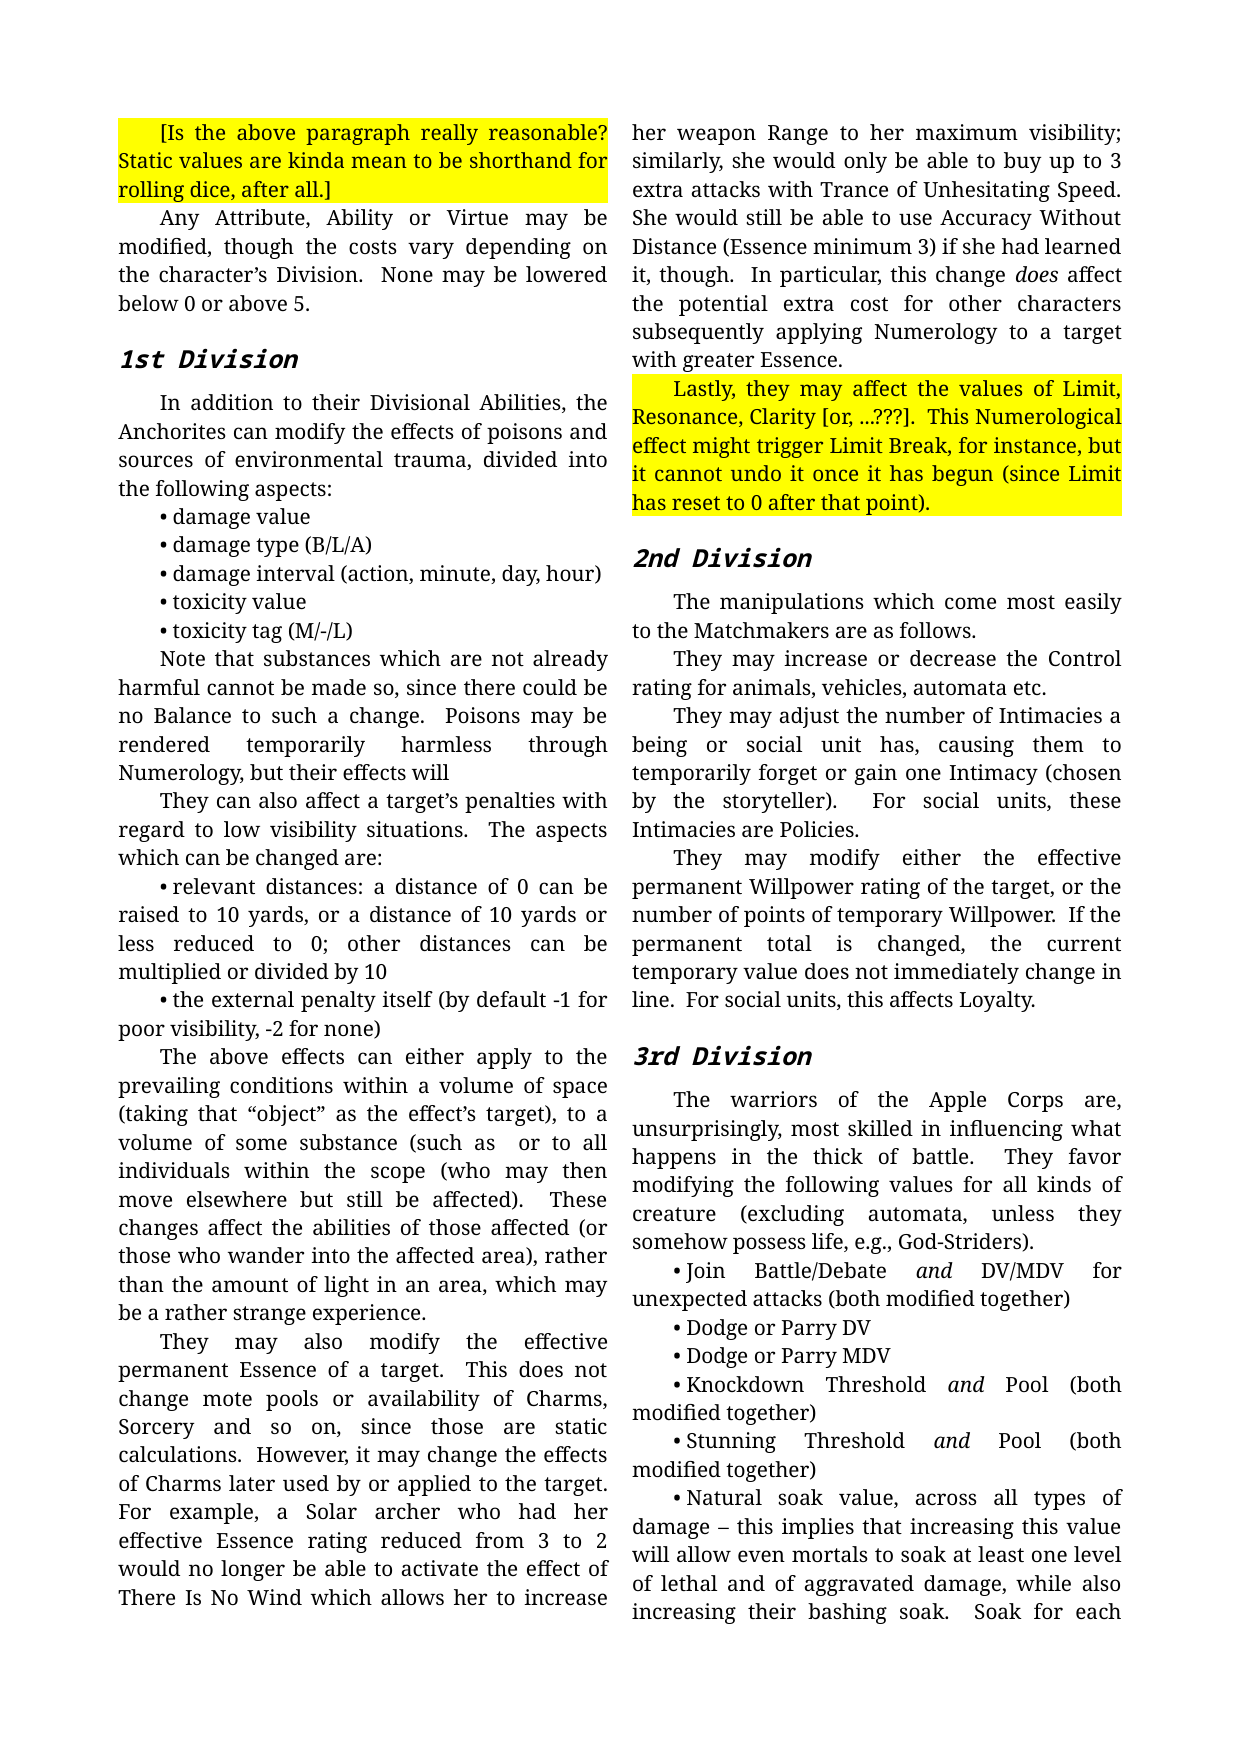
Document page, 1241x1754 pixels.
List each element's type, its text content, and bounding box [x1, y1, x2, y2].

text They may adjust the number of Intimacies a being or social unit has, causing them to temporarily forget or gain one Intimacy (chosen by the storyteller). For social units, these Intimacies are Policies. [632, 701, 1122, 843]
list damage interval (action, minute, day, hour) [118, 559, 608, 587]
list toxicity value [118, 587, 608, 616]
list damage value [118, 502, 608, 531]
subtitle 3rd Division [632, 1039, 1122, 1073]
subtitle 1st Division [118, 342, 608, 376]
text The warriors of the Apple Corps are, unsurprisingly, most skilled in influencing what happens in the thick of battle. They favor modifying the following values for all kinds of creature (excluding automata, unless they somehow possess life, e.g., God-Striders). [632, 1085, 1122, 1256]
subtitle 2nd Division [632, 541, 1122, 575]
list Knockdown Threshold and Pool (both modified together) [632, 1370, 1122, 1427]
list Join Battle/Debate and DV/MDV for unexpected attacks (both modified together) [632, 1256, 1122, 1313]
list Dodge or Parry DV [632, 1313, 1122, 1341]
text They may also modify the effective permanent Essence of a target. This does not change mote pools or availability of Charms, Sorcery and so on, since those are static calculations. However, it may change the effects of Charms later used by or applied to the target. For example, a Solar archer who had her effective Essence rating reduced from 3 to 2 would no longer be able to activate the effect of There Is No Wind which allows her to increase [118, 1327, 608, 1611]
list the external penalty itself (by default -1 for poor visibility, -2 for none) [118, 986, 608, 1042]
text They may modify either the effective permanent Willpower rating of the target, or the number of points of temporary Willpower. If the permanent total is changed, the current temporary value does not immediately change in line. For social units, this affects Loyalty. [632, 843, 1122, 1014]
list Natural soak value, across all types of damage – this implies that increasing this value will allow even mortals to soak at least one level of lethal and of aggravated damage, while also increasing their bashing soak. Soak for each [632, 1483, 1122, 1626]
text The manipulations which come most easily to the Matchmakers are as follows. [632, 587, 1122, 644]
text The above effects can either apply to the prevailing conditions within a volume of space (taking that “object” as the effect’s target), to a volume of some substance (such as or to all individuals within the scope (who may then move elsewhere but still be affected). These changes affect the abilities of those affected (or those who wander into the affected area), rather than the amount of light in an area, which may be a rather strange experience. [118, 1042, 608, 1327]
list Stunning Threshold and Pool (both modified together) [632, 1427, 1122, 1483]
text They may increase or decrease the Control rating for animals, vehicles, automata etc. [632, 644, 1122, 701]
list Dodge or Parry MDV [632, 1341, 1122, 1370]
text [Is the above paragraph really reasonable? Static values are kinda mean to be shorthand for rolling dice, after all.] [118, 118, 608, 203]
list toxicity tag (M/-/L) [118, 616, 608, 644]
list relevant distances: a distance of 0 can be raised to 10 yards, or a distance of 10 yards or less reduced to 0; other distances can be multiplied or divided by 10 [118, 872, 608, 986]
text They can also affect a target’s penalties with regard to low visibility situations. The aspects which can be changed are: [118, 787, 608, 872]
text Lastly, they may affect the values of Limit, Resonance, Clarity [or, ...???]. This Numerological effect might trigger Limit Break, for instance, but it cannot undo it once it has begun (since Limit has reset to 0 after that point). [632, 374, 1122, 516]
text Any Attribute, Ability or Virtue may be modified, though the costs vary depending on the character’s Division. None may be lowered below 0 or above 5. [118, 203, 608, 317]
text In addition to their Divisional Abilities, the Anchorites can modify the effects of poisons and sources of environmental trauma, divided into the following aspects: [118, 388, 608, 502]
text Note that substances which are not already harmful cannot be made so, since there could be no Balance to such a change. Poisons may be rendered temporarily harmless through Numerology, but their effects will [118, 644, 608, 787]
list damage type (B/L/A) [118, 531, 608, 559]
text her weapon Range to her maximum visibility; similarly, she would only be able to buy up to 3 extra attacks with Trance of Unhesitating Speed. She would still be able to use Accuracy Without Distance (Essence minimum 3) if she had learned it, though. In particular, this change does affect the potential extra cost for other characters subsequently applying Numerology to a target with greater Essence. [632, 118, 1122, 374]
